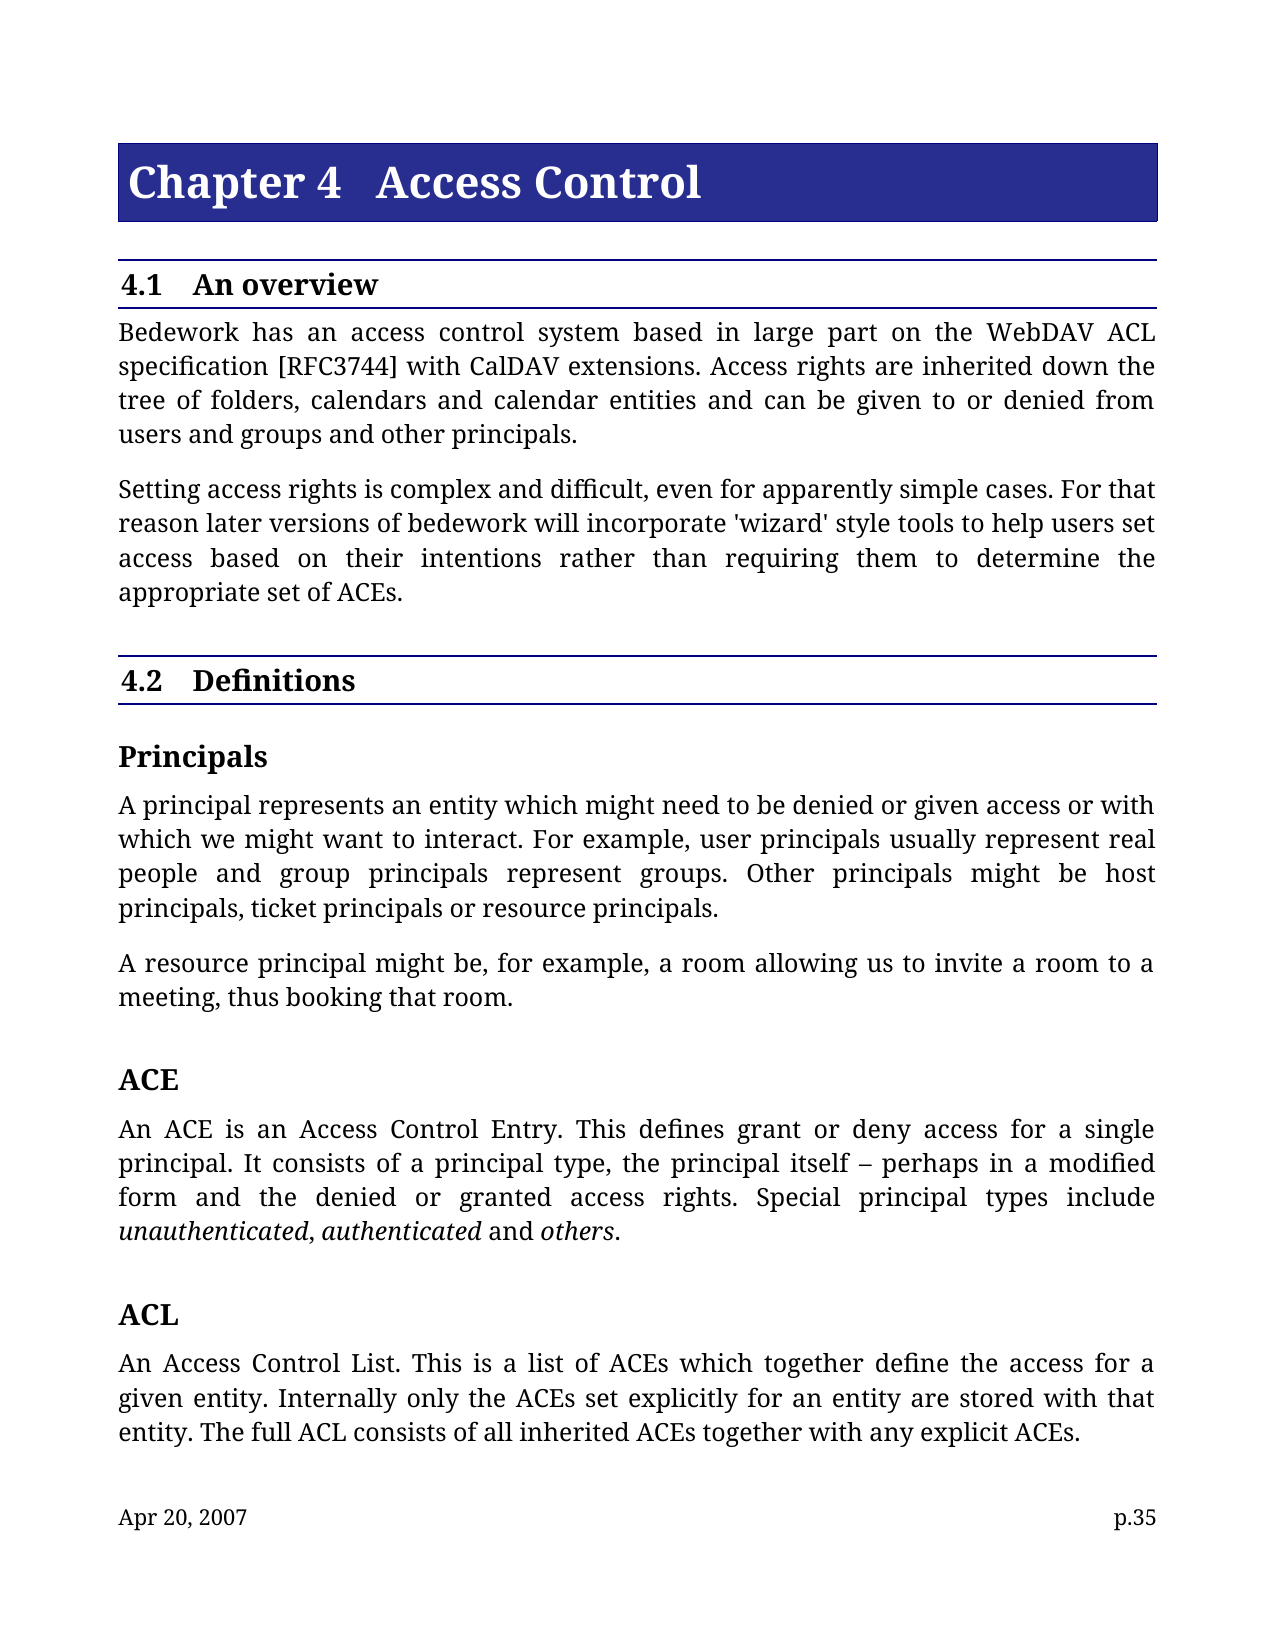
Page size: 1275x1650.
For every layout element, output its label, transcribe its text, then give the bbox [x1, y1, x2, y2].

subtitle ACE [118, 1059, 1157, 1099]
subtitle Access Control [119, 144, 1157, 221]
subtitle ACL [118, 1294, 1157, 1334]
text An Access Control List. This is a list of ACEs which together define the access for a given entity. Internally only the ACEs set explicitly for an entity are stored with that entity. The full ACL consists of all inherited ACEs together with any explicit ACEs. [118, 1346, 1157, 1448]
subtitle Principals [118, 736, 1157, 776]
text Bedework has an access control system based in large part on the WebDAV ACL specification [RFC3744] with CalDAV extensions. Access rights are inherited down the tree of folders, calendars and calendar entities and can be given to or denied from users and groups and other principals. [118, 315, 1157, 451]
text A resource principal might be, for example, a room allowing us to invite a room to a meeting, thus booking that room. [118, 945, 1157, 1013]
subtitle Definitions [118, 657, 1157, 703]
text An ACE is an Access Control Entry. This defines grant or deny access for a single principal. It consists of a principal type, the principal itself – perhaps in a modified form and the denied or granted access rights. Special principal types include unauthenticated, authenticated and others. [118, 1112, 1157, 1248]
text Setting access rights is complex and difficult, even for apparently simple cases. For that reason later versions of bedework will incorporate 'wizard' style tools to help users set access based on their intentions rather than requiring them to determine the appropriate set of ACEs. [118, 472, 1157, 608]
subtitle An overview [118, 261, 1157, 307]
text A principal represents an entity which might need to be denied or given access or with which we might want to interact. For example, user principals usually represent real people and group principals represent groups. Other principals might be host principals, ticket principals or resource principals. [118, 788, 1157, 924]
